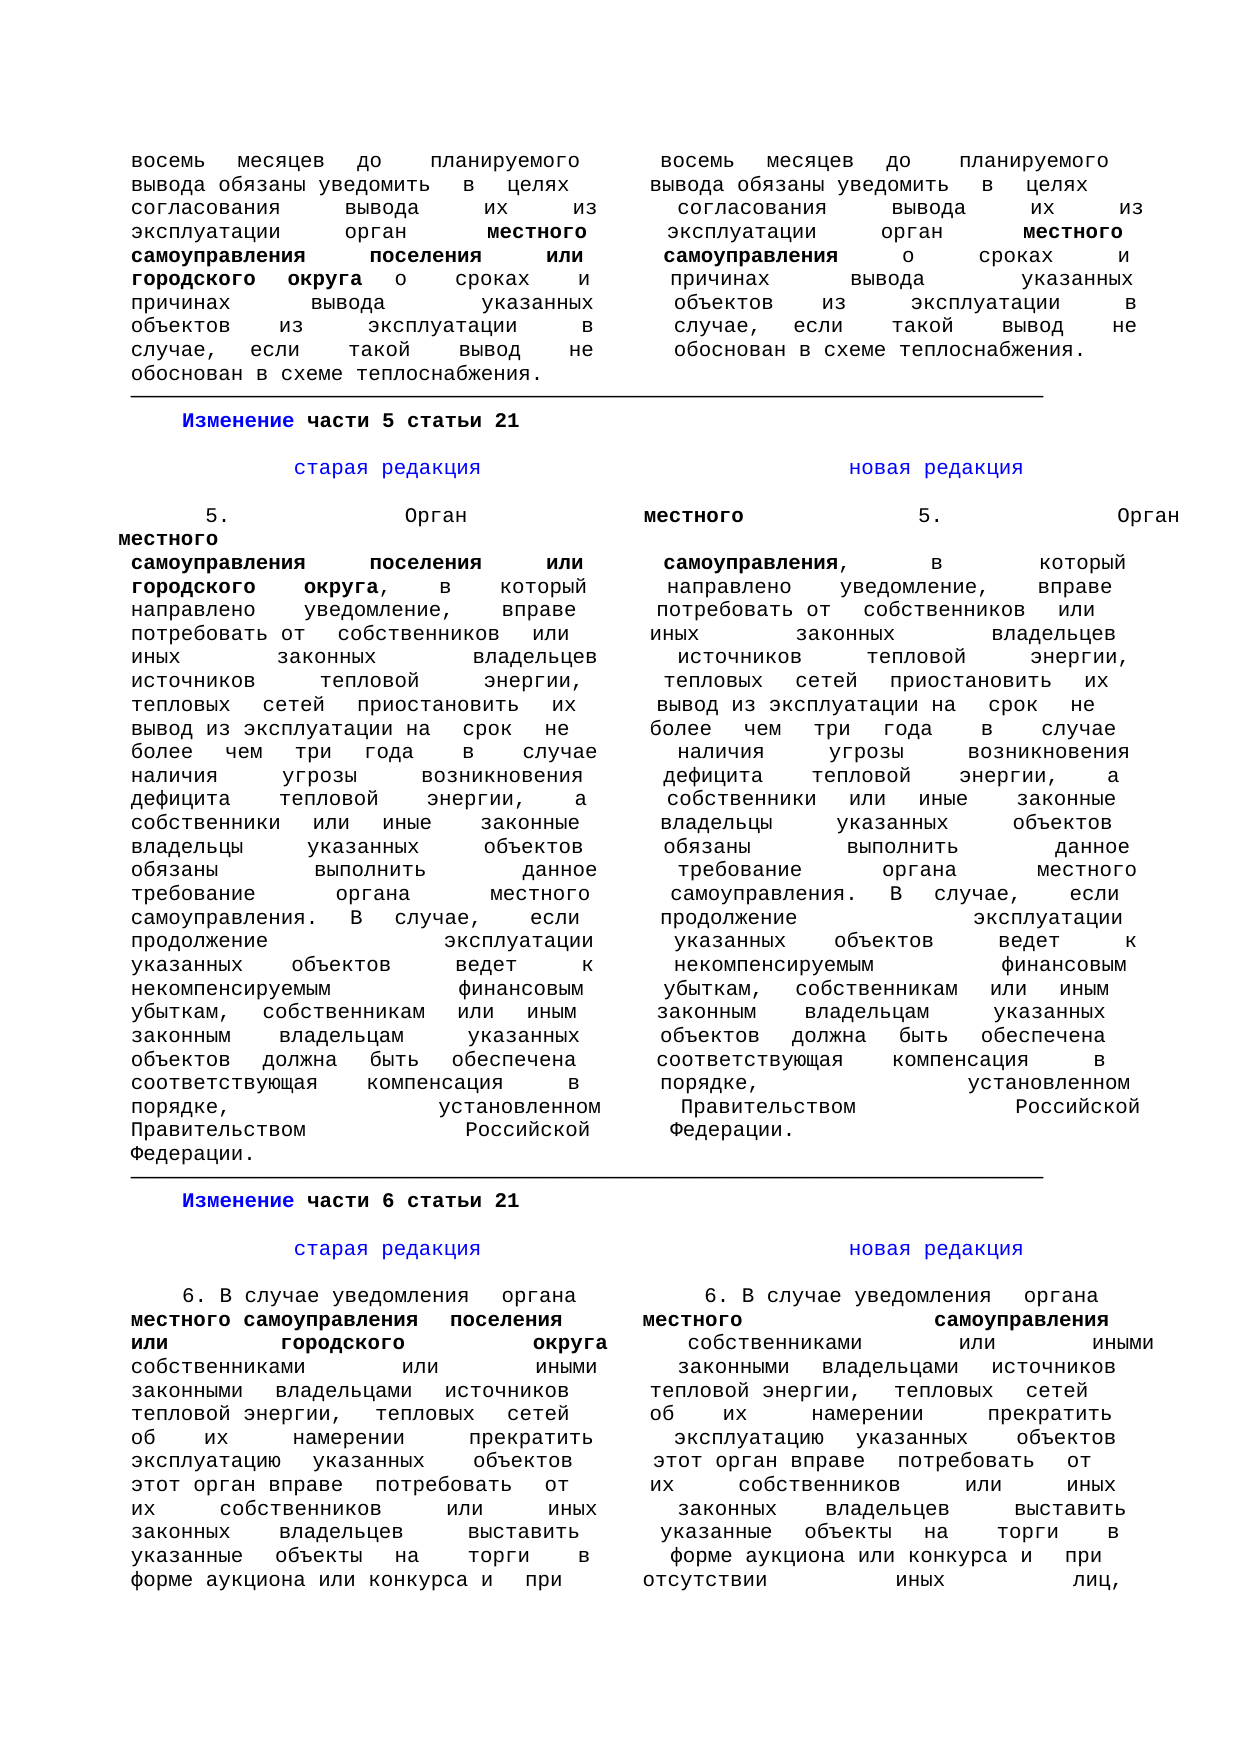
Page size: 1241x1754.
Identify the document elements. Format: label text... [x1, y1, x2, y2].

text законными владельцами источников тепловой энергии, тепловых сетей [118, 1379, 1181, 1403]
text более чем три года в случае наличия угрозы возникновения [118, 741, 1181, 765]
text тепловых сетей приостановить их вывод из эксплуатации на срок не [118, 694, 1181, 717]
text потребовать от собственников или иных законных владельцев [118, 623, 1181, 647]
text вывода обязаны уведомить в целях вывода обязаны уведомить в целях [118, 174, 1181, 197]
text Изменение части 5 статьи 21 [118, 410, 1181, 434]
text требование органа местного самоуправления. В случае, если [118, 883, 1181, 907]
text объектов должна быть обеспечена соответствующая компенсация в [118, 1048, 1181, 1072]
text этот орган вправе потребовать от их собственников или иных [118, 1474, 1181, 1498]
text порядке, установленном Правительством Российской [118, 1096, 1181, 1119]
text наличия угрозы возникновения дефицита тепловой энергии, а [118, 765, 1181, 788]
text старая редакция новая редакция [118, 1238, 1181, 1261]
text обоснован в схеме теплоснабжения. [118, 363, 1181, 386]
text дефицита тепловой энергии, а собственники или иные законные [118, 788, 1181, 812]
text случае, если такой вывод не обоснован в схеме теплоснабжения. [118, 339, 1181, 363]
text самоуправления. В случае, если продолжение эксплуатации [118, 907, 1181, 930]
text источников тепловой энергии, тепловых сетей приостановить их [118, 670, 1181, 694]
text владельцы указанных объектов обязаны выполнить данное [118, 836, 1181, 859]
text тепловой энергии, тепловых сетей об их намерении прекратить [118, 1403, 1181, 1427]
text самоуправления поселения или самоуправления о сроках и [118, 244, 1181, 268]
text обязаны выполнить данное требование органа местного [118, 859, 1181, 883]
text восемь месяцев до планируемого восемь месяцев до планируемого [118, 150, 1181, 174]
text Изменение части 6 статьи 21 [118, 1190, 1181, 1214]
text Правительством Российской Федерации. [118, 1119, 1181, 1143]
text 6. В случае уведомления органа 6. В случае уведомления органа [118, 1285, 1181, 1309]
text иных законных владельцев источников тепловой энергии, [118, 647, 1181, 670]
text законным владельцам указанных объектов должна быть обеспечена [118, 1025, 1181, 1048]
text направлено уведомление, вправе потребовать от собственников или [118, 599, 1181, 623]
text форме аукциона или конкурса и при отсутствии иных лиц, [118, 1569, 1181, 1592]
text объектов из эксплуатации в случае, если такой вывод не [118, 316, 1181, 339]
text убыткам, собственникам или иным законным владельцам указанных [118, 1001, 1181, 1025]
text ───────────────────────────────────────────────────────────────────────── [118, 1167, 1181, 1190]
text их собственников или иных законных владельцев выставить [118, 1498, 1181, 1521]
text ───────────────────────────────────────────────────────────────────────── [118, 386, 1181, 410]
text старая редакция новая редакция [118, 457, 1181, 481]
text эксплуатацию указанных объектов этот орган вправе потребовать от [118, 1451, 1181, 1474]
text некомпенсируемым финансовым убыткам, собственникам или иным [118, 978, 1181, 1001]
text причинах вывода указанных объектов из эксплуатации в [118, 292, 1181, 316]
text Федерации. [118, 1143, 1181, 1167]
text соответствующая компенсация в порядке, установленном [118, 1072, 1181, 1096]
text согласования вывода их из согласования вывода их из [118, 197, 1181, 221]
text эксплуатации орган местного эксплуатации орган местного [118, 221, 1181, 244]
text собственники или иные законные владельцы указанных объектов [118, 812, 1181, 836]
text или городского округа собственниками или иными [118, 1332, 1181, 1356]
text собственниками или иными законными владельцами источников [118, 1356, 1181, 1379]
text городского округа о сроках и причинах вывода указанных [118, 268, 1181, 292]
text самоуправления поселения или самоуправления, в который [118, 552, 1181, 576]
text 5. Орган местного 5. Орган местного [118, 505, 1181, 552]
text местного самоуправления поселения местного самоуправления [118, 1309, 1181, 1332]
text городского округа, в который направлено уведомление, вправе [118, 576, 1181, 599]
text вывод из эксплуатации на срок не более чем три года в случае [118, 717, 1181, 741]
text об их намерении прекратить эксплуатацию указанных объектов [118, 1427, 1181, 1451]
text законных владельцев выставить указанные объекты на торги в [118, 1521, 1181, 1545]
text указанные объекты на торги в форме аукциона или конкурса и при [118, 1545, 1181, 1569]
text продолжение эксплуатации указанных объектов ведет к [118, 930, 1181, 954]
text указанных объектов ведет к некомпенсируемым финансовым [118, 954, 1181, 978]
